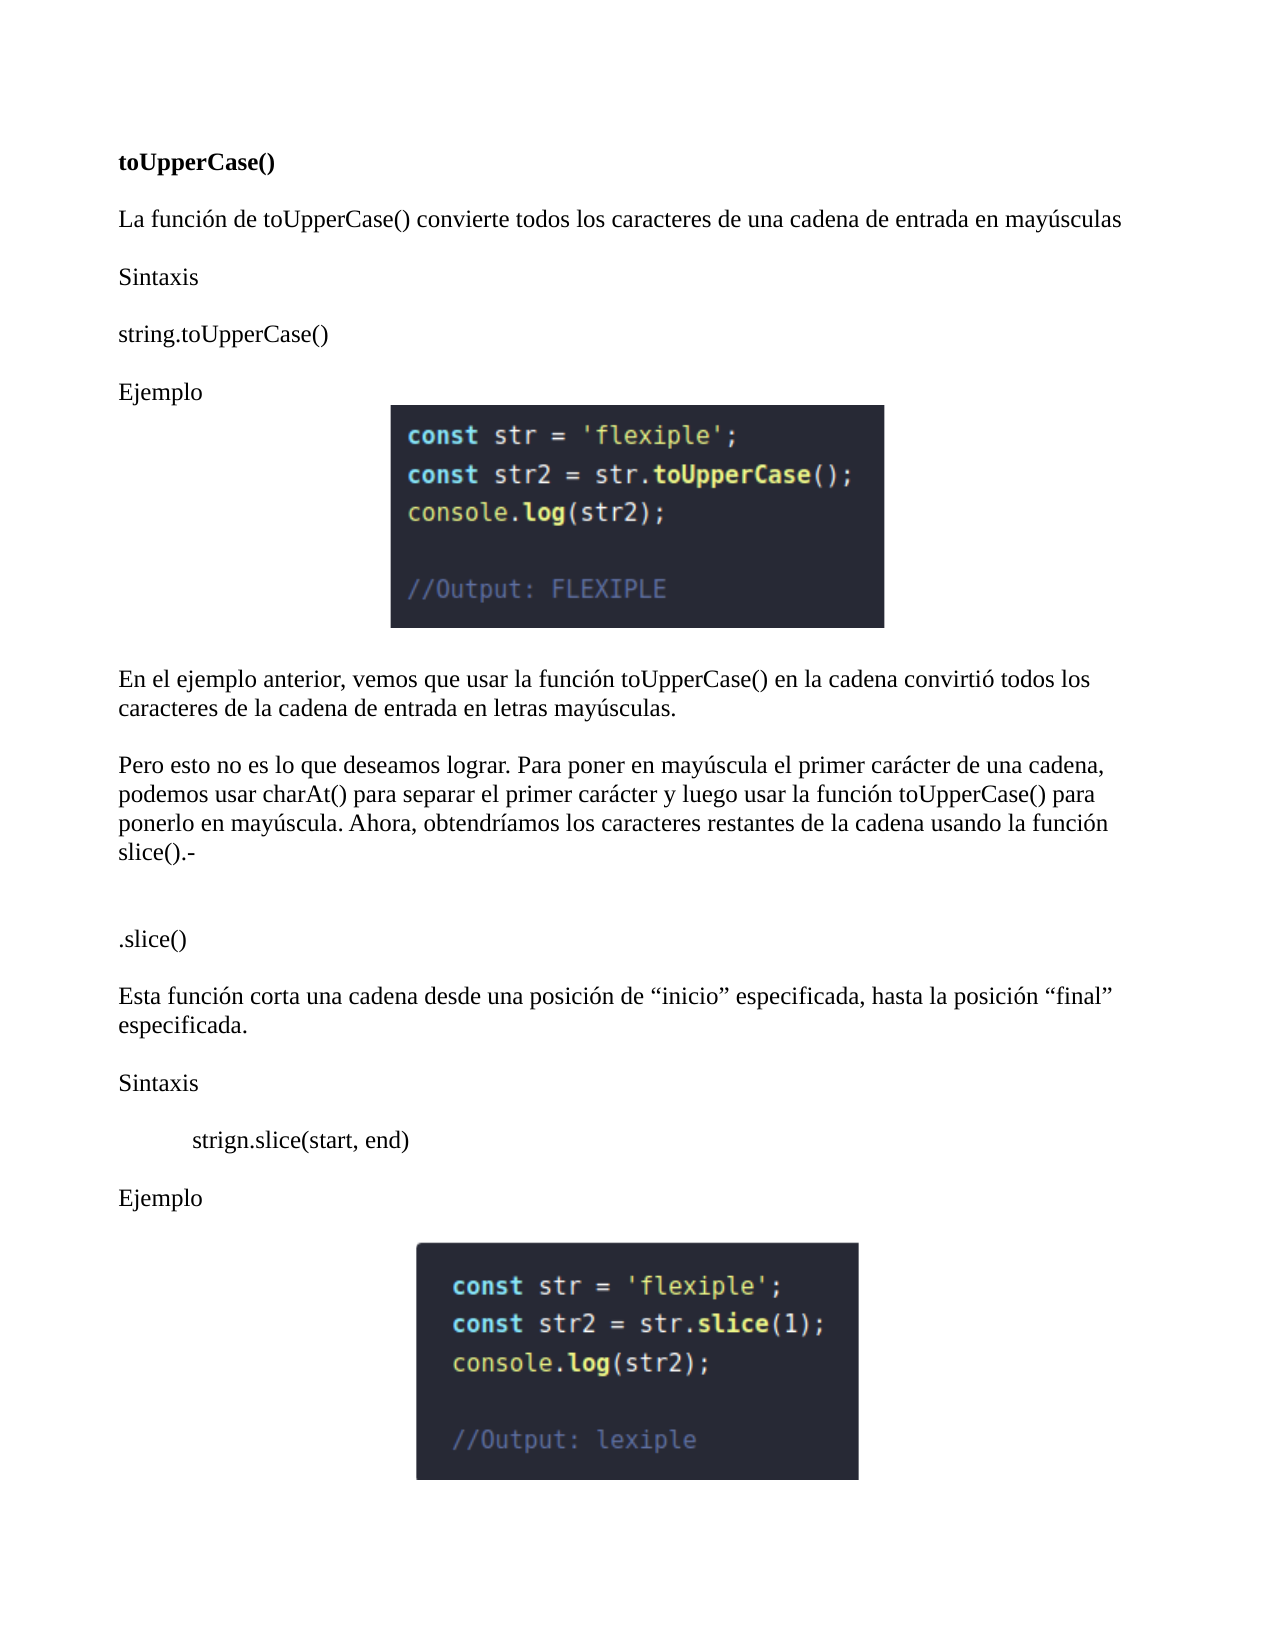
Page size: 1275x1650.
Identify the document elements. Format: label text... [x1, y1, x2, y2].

text La función de toUpperCase() convierte todos los caracteres de una cadena de entrada en mayúsculas [118, 204, 1157, 233]
picture [416, 1240, 859, 1480]
text Esta función corta una cadena desde una posición de “inicio” especificada, hasta la posición “final” especificada. [118, 981, 1157, 1039]
text Ejemplo [118, 377, 1157, 406]
text string.toUpperCase() [118, 319, 1157, 348]
text .slice() [118, 895, 1157, 953]
text toUpperCase() [118, 118, 1157, 176]
text Ejemplo [118, 1183, 1157, 1211]
text Sintaxis [118, 262, 1157, 291]
text Sintaxis [118, 1068, 1157, 1096]
text strign.slice(start, end) [118, 1125, 1157, 1154]
text En el ejemplo anterior, vemos que usar la función toUpperCase() en la cadena convirtió todos los caracteres de la cadena de entrada en letras mayúsculas. [118, 628, 1157, 722]
picture [390, 405, 885, 628]
text Pero esto no es lo que deseamos lograr. Para poner en mayúscula el primer carácter de una cadena, podemos usar charAt() para separar el primer carácter y luego usar la función toUpperCase() para ponerlo en mayúscula. Ahora, obtendríamos los caracteres restantes de la cadena usando la función slice().- [118, 751, 1157, 866]
